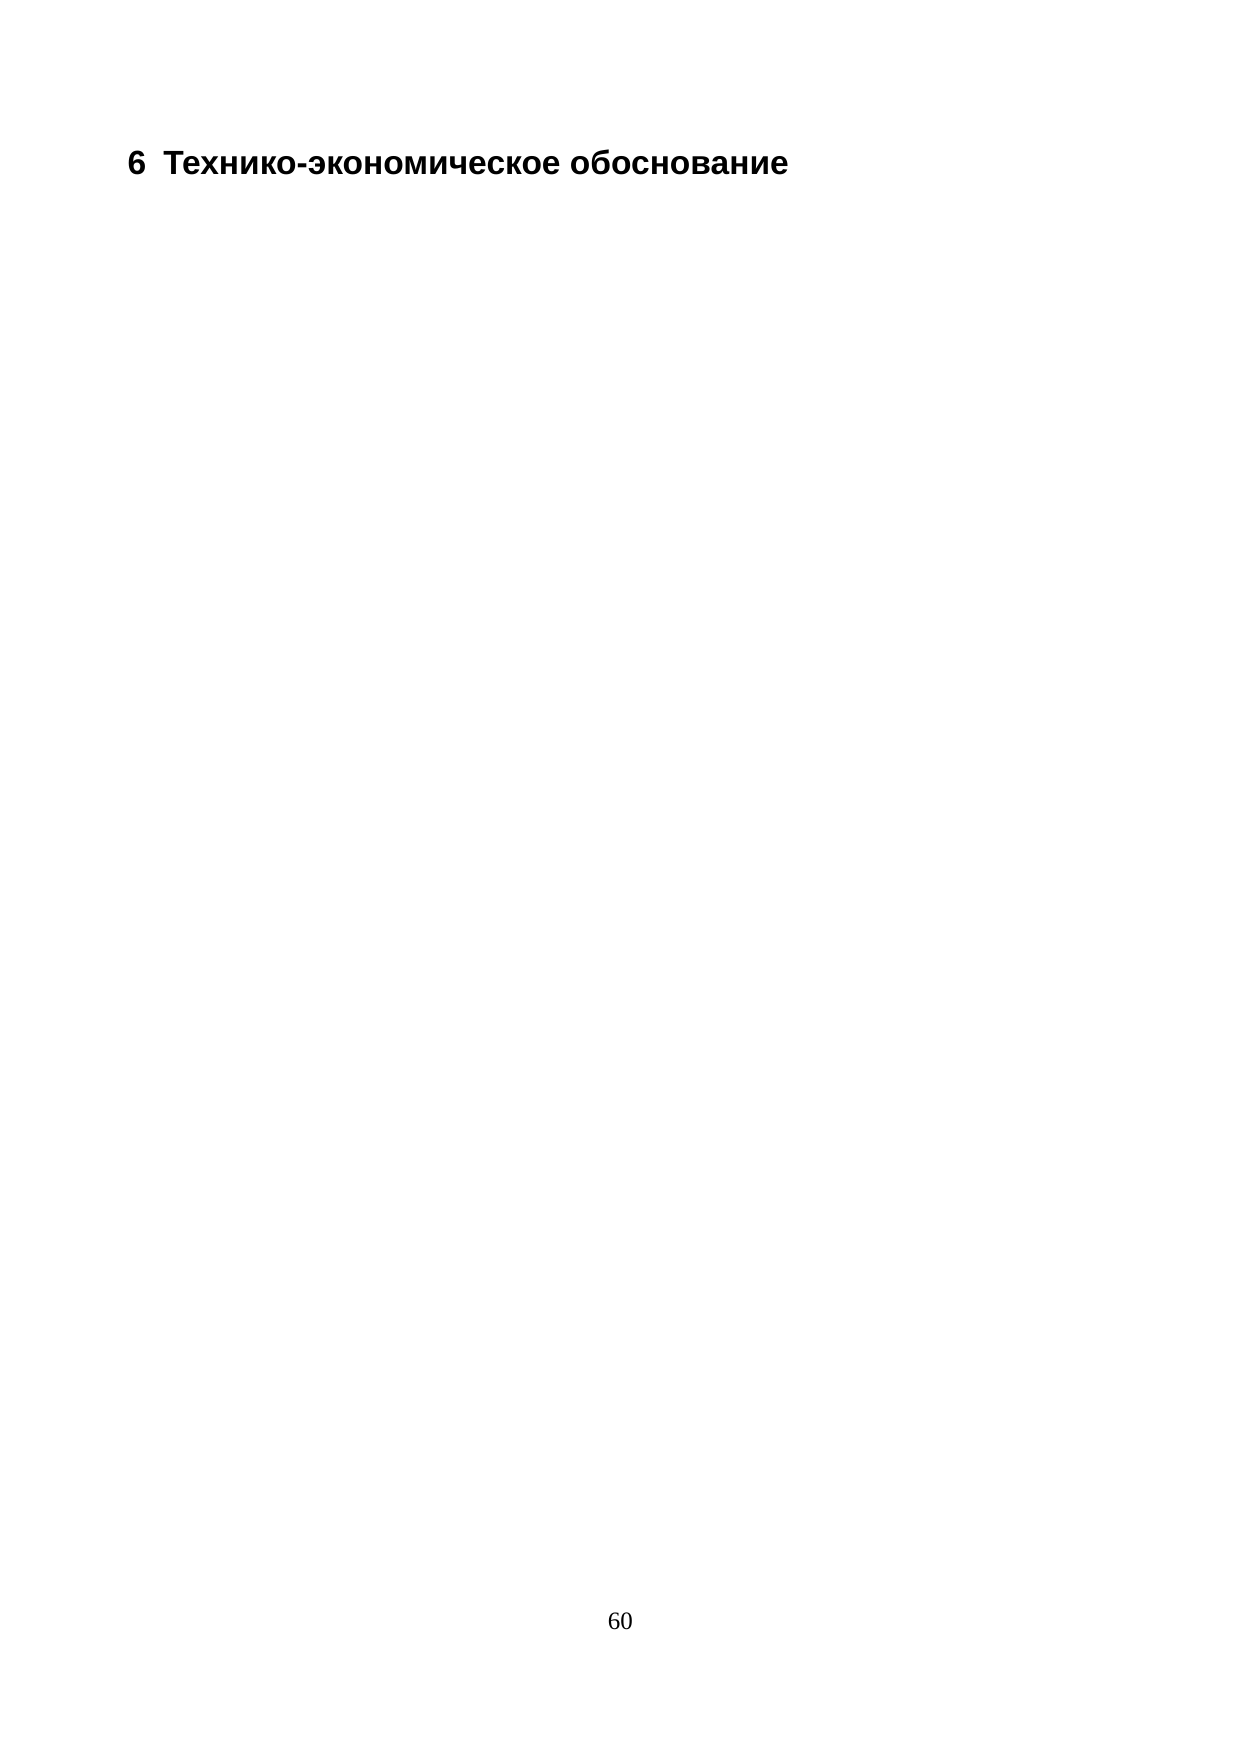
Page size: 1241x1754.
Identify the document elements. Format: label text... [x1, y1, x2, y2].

subtitle Технико-экономическое обоснование [118, 143, 1122, 182]
